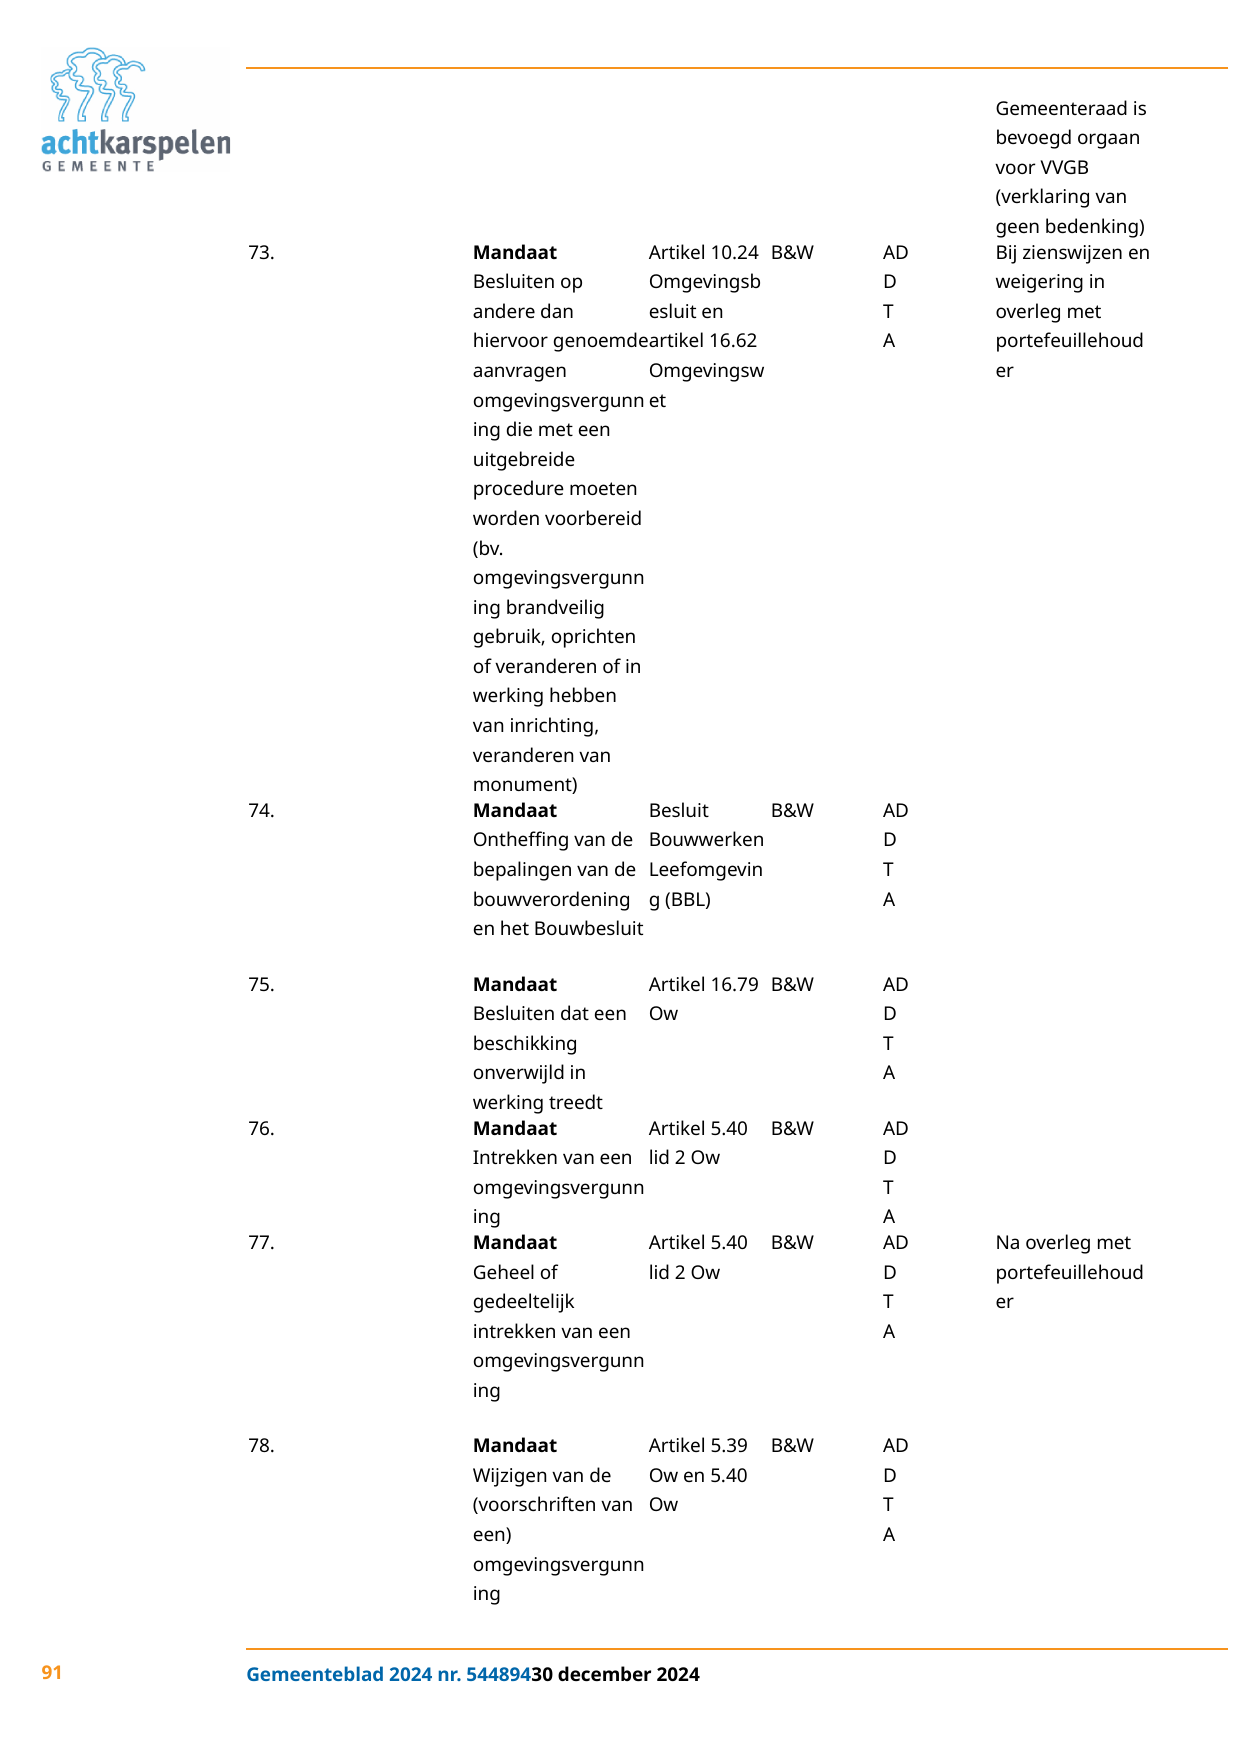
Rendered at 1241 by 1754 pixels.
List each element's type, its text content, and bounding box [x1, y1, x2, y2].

table_cell Mandaat Besluiten op andere dan hiervoor genoemde aanvragen omgevingsvergunning die met een uitgebreide procedure moeten worden voorbereid (bv. omgevingsvergunning brandveilig gebruik, oprichten of veranderen of in werking hebben van inrichting, veranderen van monument) [473, 239, 648, 797]
table_cell 77. [248, 1229, 473, 1432]
table_cell AD D T A [883, 239, 995, 797]
table_cell B&W [771, 239, 883, 797]
table_cell Artikel 16.79 Ow [649, 971, 771, 1115]
table_cell Na overleg met portefeuillehouder [995, 1229, 1152, 1432]
table_cell B&W [771, 971, 883, 1115]
table_cell [883, 95, 995, 239]
table_cell B&W [771, 1433, 883, 1606]
table_cell Artikel 5.39 Ow en 5.40 Ow [649, 1433, 771, 1606]
table_cell 74. [248, 797, 473, 971]
table_cell B&W [771, 1115, 883, 1229]
table_cell [248, 95, 473, 239]
table_cell 73. [248, 239, 473, 797]
table_cell [995, 971, 1152, 1115]
table_cell Artikel 5.40 lid 2 Ow [649, 1229, 771, 1432]
table_cell Artikel 10.24 Omgevingsbesluit en artikel 16.62 Omgevingswet [649, 239, 771, 797]
table_cell Mandaat Wijzigen van de (voorschriften van een) omgevingsvergunning [473, 1433, 648, 1606]
table_cell [771, 95, 883, 239]
table_cell [995, 1115, 1152, 1229]
table_cell AD D T A [883, 1229, 995, 1432]
table_cell Mandaat Intrekken van een omgevingsvergunning [473, 1115, 648, 1229]
table_cell 75. [248, 971, 473, 1115]
table_cell AD D T A [883, 1433, 995, 1606]
table_cell B&W [771, 1229, 883, 1432]
table_cell [995, 797, 1152, 971]
table_cell [473, 95, 648, 239]
table_cell Mandaat Geheel of gedeeltelijk intrekken van een omgevingsvergunning [473, 1229, 648, 1432]
table_cell Besluit Bouwwerken Leefomgeving (BBL) [649, 797, 771, 971]
table_cell [649, 95, 771, 239]
table_cell 78. [248, 1433, 473, 1606]
table_cell B&W [771, 797, 883, 971]
table_cell Artikel 5.40 lid 2 Ow [649, 1115, 771, 1229]
table_cell AD D T A [883, 1115, 995, 1229]
table_cell AD D T A [883, 971, 995, 1115]
table_cell Bij zienswijzen en weigering in overleg met portefeuillehouder [995, 239, 1152, 797]
table_cell [995, 1433, 1152, 1606]
table_cell Gemeenteraad is bevoegd orgaan voor VVGB (verklaring van geen bedenking) [995, 95, 1152, 239]
table_cell Mandaat Besluiten dat een beschikking onverwijld in werking treedt [473, 971, 648, 1115]
picture [41, 47, 231, 172]
table_cell AD D T A [883, 797, 995, 971]
table_cell Mandaat Ontheffing van de bepalingen van de bouwverordening en het Bouwbesluit [473, 797, 648, 971]
table_cell 76. [248, 1115, 473, 1229]
